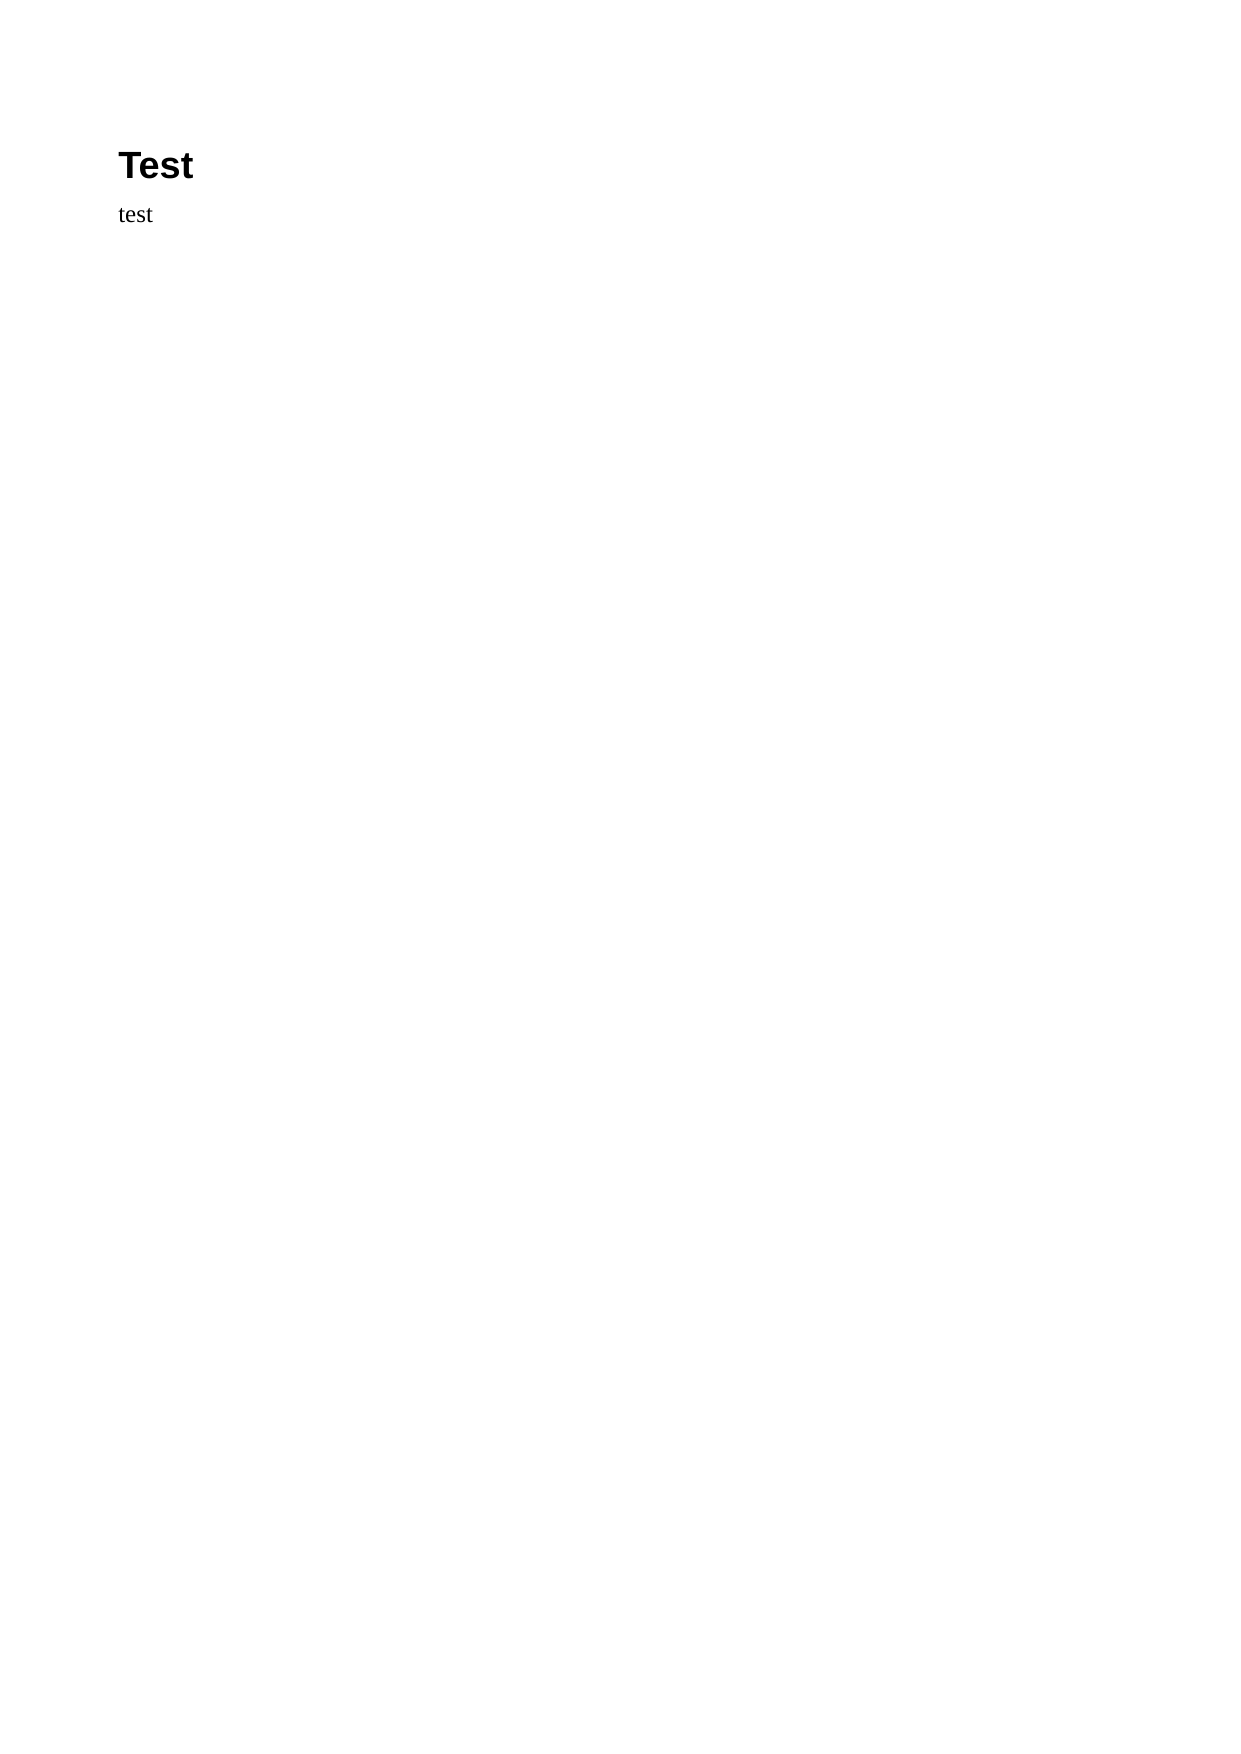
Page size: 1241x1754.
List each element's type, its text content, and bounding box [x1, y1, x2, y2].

subtitle Test [118, 143, 1122, 187]
text test [118, 199, 1122, 228]
